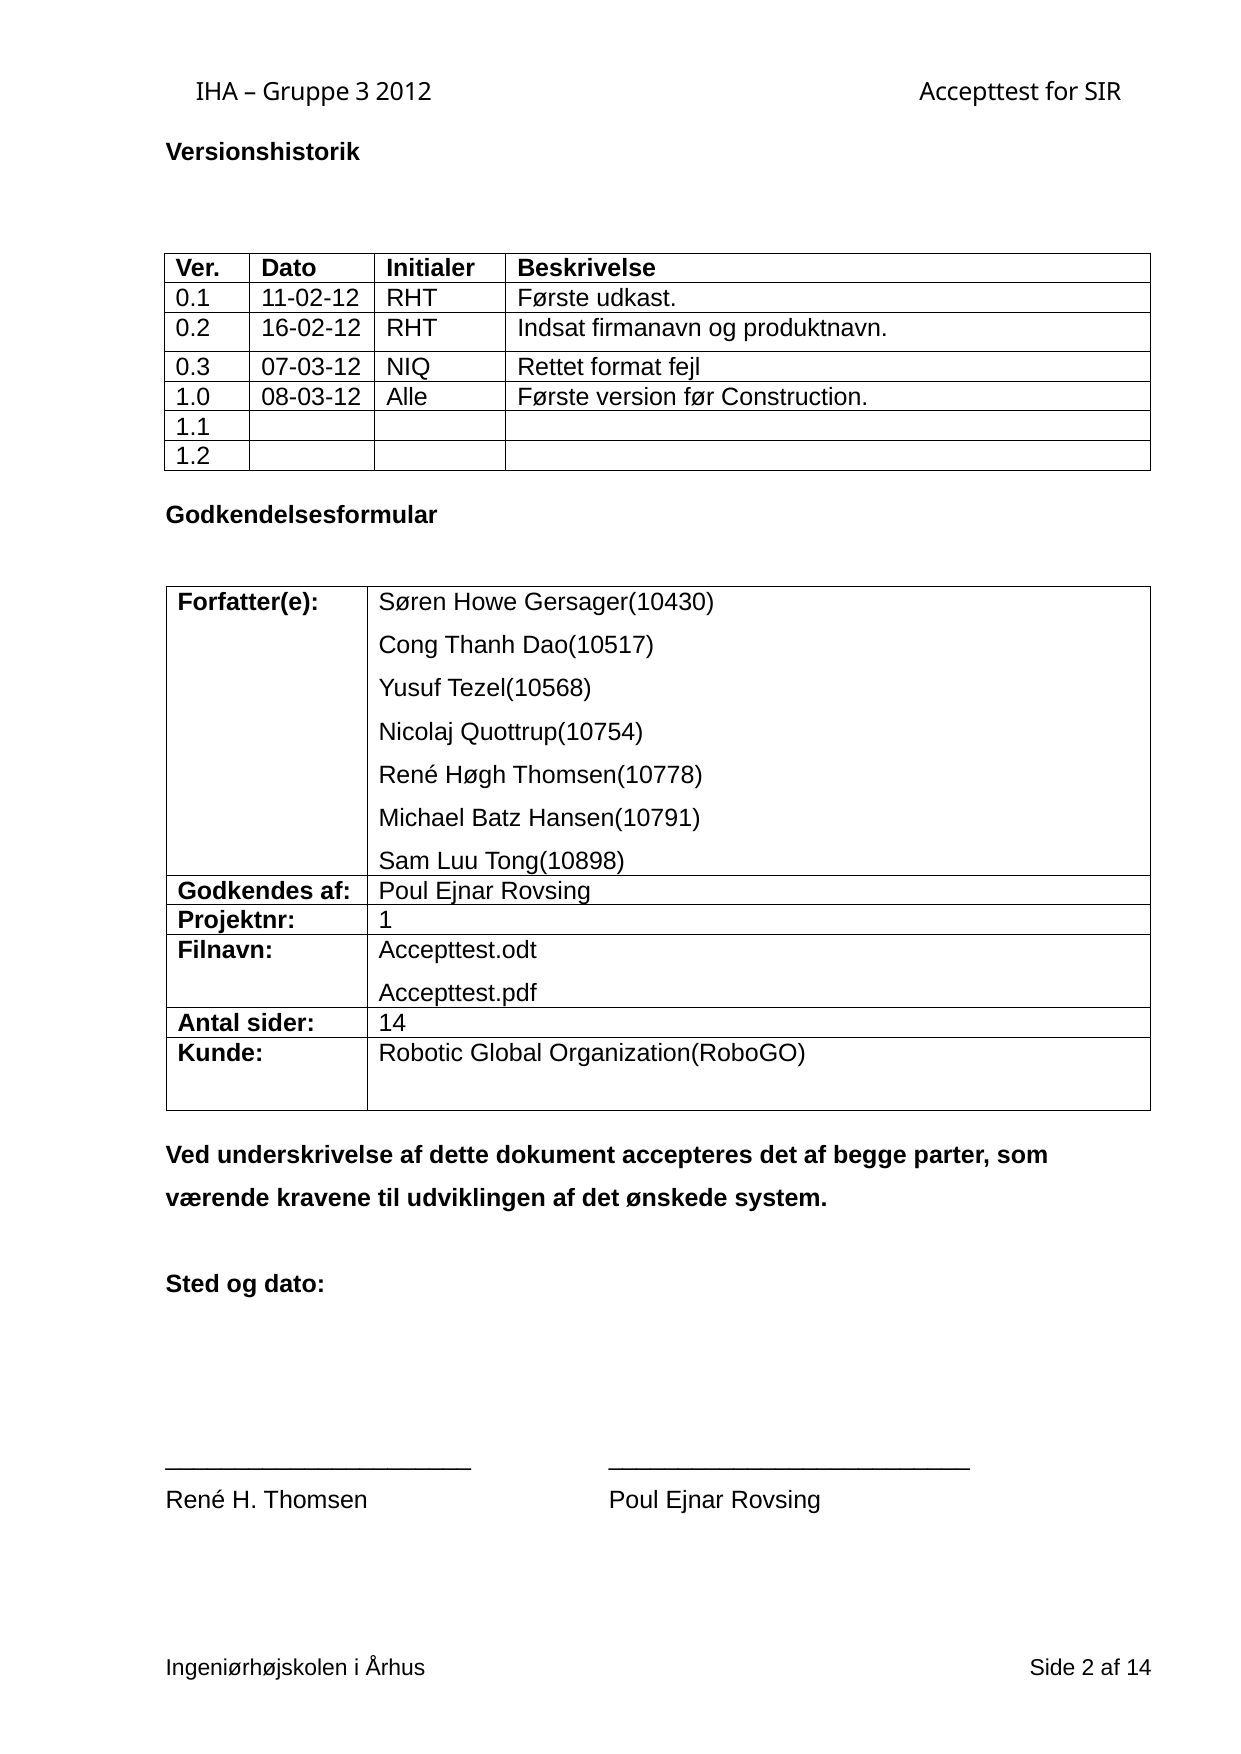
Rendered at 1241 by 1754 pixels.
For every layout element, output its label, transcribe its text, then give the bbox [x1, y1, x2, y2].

text Versionshistorik [165, 137, 1152, 166]
table_cell Accepttest.odt Accepttest.pdf [368, 935, 1150, 1007]
table_cell Rettet format fejl [506, 352, 1150, 381]
table_cell 1 [368, 905, 1150, 934]
table_cell 1.0 [165, 382, 249, 410]
table_cell 16-02-12 [250, 313, 374, 351]
table_cell [375, 411, 505, 440]
table_cell Filnavn: [167, 935, 367, 1007]
table_cell 07-03-12 [250, 352, 374, 381]
table_cell Projektnr: [167, 905, 367, 934]
table_header Initialer [375, 254, 505, 282]
table_cell Antal sider: [167, 1008, 367, 1037]
table_cell RHT [375, 313, 505, 351]
table_cell RHT [375, 283, 505, 312]
table_cell 0.3 [165, 352, 249, 381]
table_cell Godkendes af: [167, 876, 367, 904]
table_cell [250, 411, 374, 440]
table_cell 08-03-12 [250, 382, 374, 410]
table_header Søren Howe Gersager(10430) Cong Thanh Dao(10517) Yusuf Tezel(10568) Nicolaj Quottrup(10754) René Høgh Thomsen(10778) Michael Batz Hansen(10791) Sam Luu Tong(10898) [368, 587, 1150, 874]
text ______________________ __________________________ [165, 1441, 1152, 1470]
text Sted og dato: [165, 1269, 1152, 1298]
table_header Ver. [165, 254, 249, 282]
table_cell Robotic Global Organization(RoboGO) [368, 1038, 1150, 1110]
text Ved underskrivelse af dette dokument accepteres det af begge parter, som værende kravene til udviklingen af det ønskede system. [165, 1139, 1152, 1211]
table_cell Indsat firmanavn og produktnavn. [506, 313, 1150, 351]
table_cell Første version før Construction. [506, 382, 1150, 410]
text Godkendelsesformular [165, 500, 1152, 528]
table_header Forfatter(e): [167, 587, 367, 874]
table_cell [506, 411, 1150, 440]
table_cell Poul Ejnar Rovsing [368, 876, 1150, 904]
table_cell 1.2 [165, 441, 249, 470]
table_cell NIQ [375, 352, 505, 381]
table_cell Kunde: [167, 1038, 367, 1110]
table_cell Første udkast. [506, 283, 1150, 312]
table_cell Alle [375, 382, 505, 410]
table_cell 0.2 [165, 313, 249, 351]
table_cell [375, 441, 505, 470]
table_header Dato [250, 254, 374, 282]
table_header Beskrivelse [506, 254, 1150, 282]
text René H. Thomsen Poul Ejnar Rovsing [165, 1484, 1152, 1513]
table_cell 14 [368, 1008, 1150, 1037]
table_cell [250, 441, 374, 470]
table_cell 0.1 [165, 283, 249, 312]
table_cell 11-02-12 [250, 283, 374, 312]
table_cell 1.1 [165, 411, 249, 440]
table_cell [506, 441, 1150, 470]
